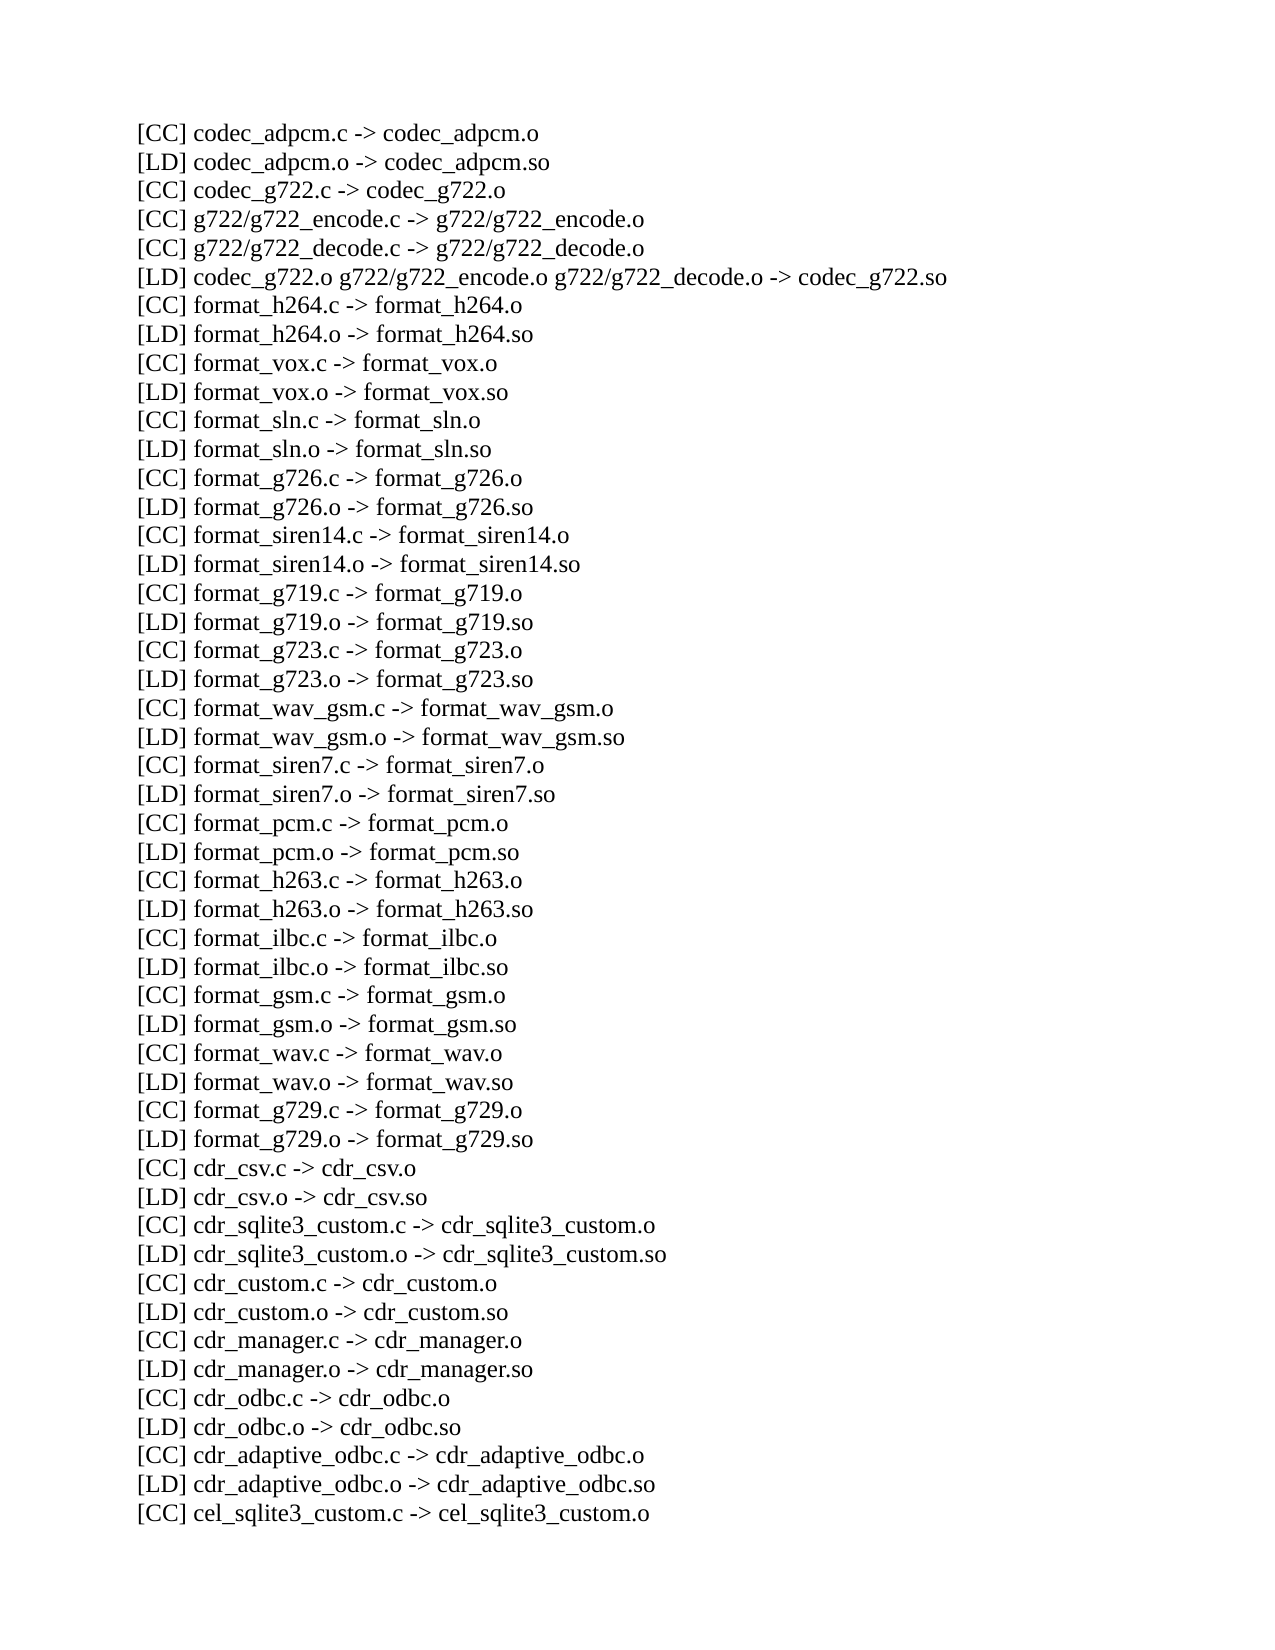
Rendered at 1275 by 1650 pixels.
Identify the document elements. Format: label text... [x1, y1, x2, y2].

text [CC] codec_adpcm.c -> codec_adpcm.o [118, 118, 1157, 147]
text [LD] format_vox.o -> format_vox.so [118, 377, 1157, 406]
text [LD] format_siren14.o -> format_siren14.so [118, 549, 1157, 578]
text [CC] format_g729.c -> format_g729.o [118, 1096, 1157, 1124]
text [CC] format_sln.c -> format_sln.o [118, 406, 1157, 434]
text [LD] format_g729.o -> format_g729.so [118, 1124, 1157, 1153]
text [LD] cdr_sqlite3_custom.o -> cdr_sqlite3_custom.so [118, 1239, 1157, 1268]
text [CC] cdr_odbc.c -> cdr_odbc.o [118, 1383, 1157, 1412]
text [LD] cdr_csv.o -> cdr_csv.so [118, 1182, 1157, 1211]
text [CC] format_wav_gsm.c -> format_wav_gsm.o [118, 693, 1157, 722]
text [CC] g722/g722_decode.c -> g722/g722_decode.o [118, 233, 1157, 262]
text [LD] format_h263.o -> format_h263.so [118, 894, 1157, 923]
text [CC] cdr_sqlite3_custom.c -> cdr_sqlite3_custom.o [118, 1211, 1157, 1239]
text [LD] format_g726.o -> format_g726.so [118, 492, 1157, 521]
text [LD] format_g723.o -> format_g723.so [118, 664, 1157, 693]
text [CC] format_g723.c -> format_g723.o [118, 636, 1157, 664]
text [CC] format_h263.c -> format_h263.o [118, 866, 1157, 894]
text [LD] format_sln.o -> format_sln.so [118, 434, 1157, 463]
text [CC] format_siren14.c -> format_siren14.o [118, 521, 1157, 549]
text [CC] format_ilbc.c -> format_ilbc.o [118, 923, 1157, 952]
text [LD] format_ilbc.o -> format_ilbc.so [118, 952, 1157, 981]
text [CC] format_g719.c -> format_g719.o [118, 578, 1157, 607]
text [LD] format_wav_gsm.o -> format_wav_gsm.so [118, 722, 1157, 751]
text [CC] cdr_manager.c -> cdr_manager.o [118, 1326, 1157, 1354]
text [CC] cdr_adaptive_odbc.c -> cdr_adaptive_odbc.o [118, 1441, 1157, 1469]
text [LD] cdr_odbc.o -> cdr_odbc.so [118, 1412, 1157, 1441]
text [LD] cdr_adaptive_odbc.o -> cdr_adaptive_odbc.so [118, 1469, 1157, 1498]
text [LD] format_pcm.o -> format_pcm.so [118, 837, 1157, 866]
text [CC] g722/g722_encode.c -> g722/g722_encode.o [118, 204, 1157, 233]
text [LD] codec_g722.o g722/g722_encode.o g722/g722_decode.o -> codec_g722.so [118, 262, 1157, 291]
text [LD] format_gsm.o -> format_gsm.so [118, 1009, 1157, 1038]
text [CC] format_vox.c -> format_vox.o [118, 348, 1157, 377]
text [LD] format_h264.o -> format_h264.so [118, 319, 1157, 348]
text [LD] codec_adpcm.o -> codec_adpcm.so [118, 147, 1157, 176]
text [CC] format_siren7.c -> format_siren7.o [118, 751, 1157, 779]
text [CC] format_g726.c -> format_g726.o [118, 463, 1157, 492]
text [LD] cdr_manager.o -> cdr_manager.so [118, 1354, 1157, 1383]
text [LD] format_wav.o -> format_wav.so [118, 1067, 1157, 1096]
text [CC] format_pcm.c -> format_pcm.o [118, 808, 1157, 837]
text [LD] cdr_custom.o -> cdr_custom.so [118, 1297, 1157, 1326]
text [CC] codec_g722.c -> codec_g722.o [118, 176, 1157, 204]
text [CC] format_h264.c -> format_h264.o [118, 291, 1157, 319]
text [CC] format_gsm.c -> format_gsm.o [118, 981, 1157, 1009]
text [CC] cel_sqlite3_custom.c -> cel_sqlite3_custom.o [118, 1498, 1157, 1527]
text [CC] cdr_csv.c -> cdr_csv.o [118, 1153, 1157, 1182]
text [LD] format_siren7.o -> format_siren7.so [118, 779, 1157, 808]
text [LD] format_g719.o -> format_g719.so [118, 607, 1157, 636]
text [CC] format_wav.c -> format_wav.o [118, 1038, 1157, 1067]
text [CC] cdr_custom.c -> cdr_custom.o [118, 1268, 1157, 1297]
